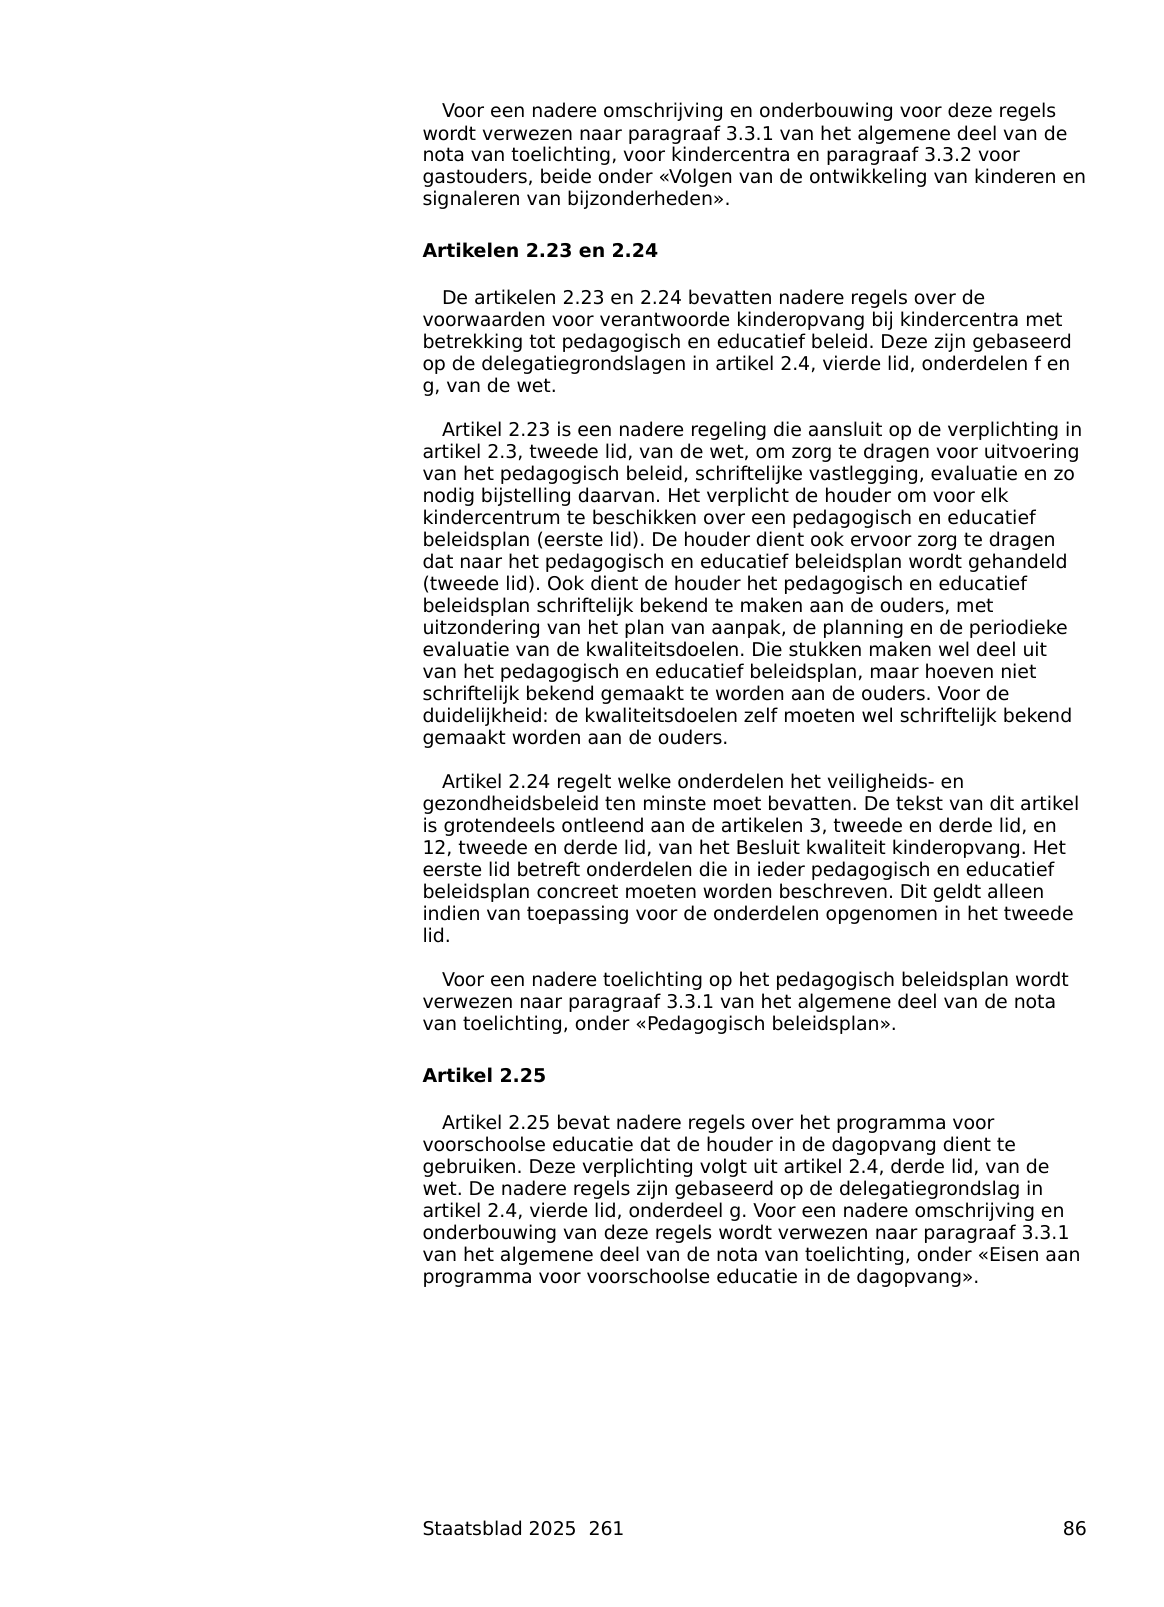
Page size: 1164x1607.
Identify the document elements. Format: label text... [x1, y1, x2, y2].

subtitle Artikel 2.25 [422, 1065, 1087, 1087]
text Artikel 2.24 regelt welke onderdelen het veiligheids- en gezondheidsbeleid ten minste moet bevatten. De tekst van dit artikel is grotendeels ontleend aan de artikelen 3, tweede en derde lid, en 12, tweede en derde lid, van het Besluit kwaliteit kinderopvang. Het eerste lid betreft onderdelen die in ieder pedagogisch en educatief beleidsplan concreet moeten worden beschreven. Dit geldt alleen indien van toepassing voor de onderdelen opgenomen in het tweede lid. [422, 771, 1087, 947]
text De artikelen 2.23 en 2.24 bevatten nadere regels over de voorwaarden voor verantwoorde kinderopvang bij kindercentra met betrekking tot pedagogisch en educatief beleid. Deze zijn gebaseerd op de delegatiegrondslagen in artikel 2.4, vierde lid, onderdelen f en g, van de wet. [422, 287, 1087, 397]
text Voor een nadere omschrijving en onderbouwing voor deze regels wordt verwezen naar paragraaf 3.3.1 van het algemene deel van de nota van toelichting, voor kindercentra en paragraaf 3.3.2 voor gastouders, beide onder «Volgen van de ontwikkeling van kinderen en signaleren van bijzonderheden». [422, 100, 1087, 210]
text Artikel 2.25 bevat nadere regels over het programma voor voorschoolse educatie dat de houder in de dagopvang dient te gebruiken. Deze verplichting volgt uit artikel 2.4, derde lid, van de wet. De nadere regels zijn gebaseerd op de delegatiegrondslag in artikel 2.4, vierde lid, onderdeel g. Voor een nadere omschrijving en onderbouwing van deze regels wordt verwezen naar paragraaf 3.3.1 van het algemene deel van de nota van toelichting, onder «Eisen aan programma voor voorschoolse educatie in de dagopvang». [422, 1112, 1087, 1288]
text Voor een nadere toelichting op het pedagogisch beleidsplan wordt verwezen naar paragraaf 3.3.1 van het algemene deel van de nota van toelichting, onder «Pedagogisch beleidsplan». [422, 969, 1087, 1035]
subtitle Artikelen 2.23 en 2.24 [422, 240, 1087, 262]
text Artikel 2.23 is een nadere regeling die aansluit op de verplichting in artikel 2.3, tweede lid, van de wet, om zorg te dragen voor uitvoering van het pedagogisch beleid, schriftelijke vastlegging, evaluatie en zo nodig bijstelling daarvan. Het verplicht de houder om voor elk kindercentrum te beschikken over een pedagogisch en educatief beleidsplan (eerste lid). De houder dient ook ervoor zorg te dragen dat naar het pedagogisch en educatief beleidsplan wordt gehandeld (tweede lid). Ook dient de houder het pedagogisch en educatief beleidsplan schriftelijk bekend te maken aan de ouders, met uitzondering van het plan van aanpak, de planning en de periodieke evaluatie van de kwaliteitsdoelen. Die stukken maken wel deel uit van het pedagogisch en educatief beleidsplan, maar hoeven niet schriftelijk bekend gemaakt te worden aan de ouders. Voor de duidelijkheid: de kwaliteitsdoelen zelf moeten wel schriftelijk bekend gemaakt worden aan de ouders. [422, 419, 1087, 749]
